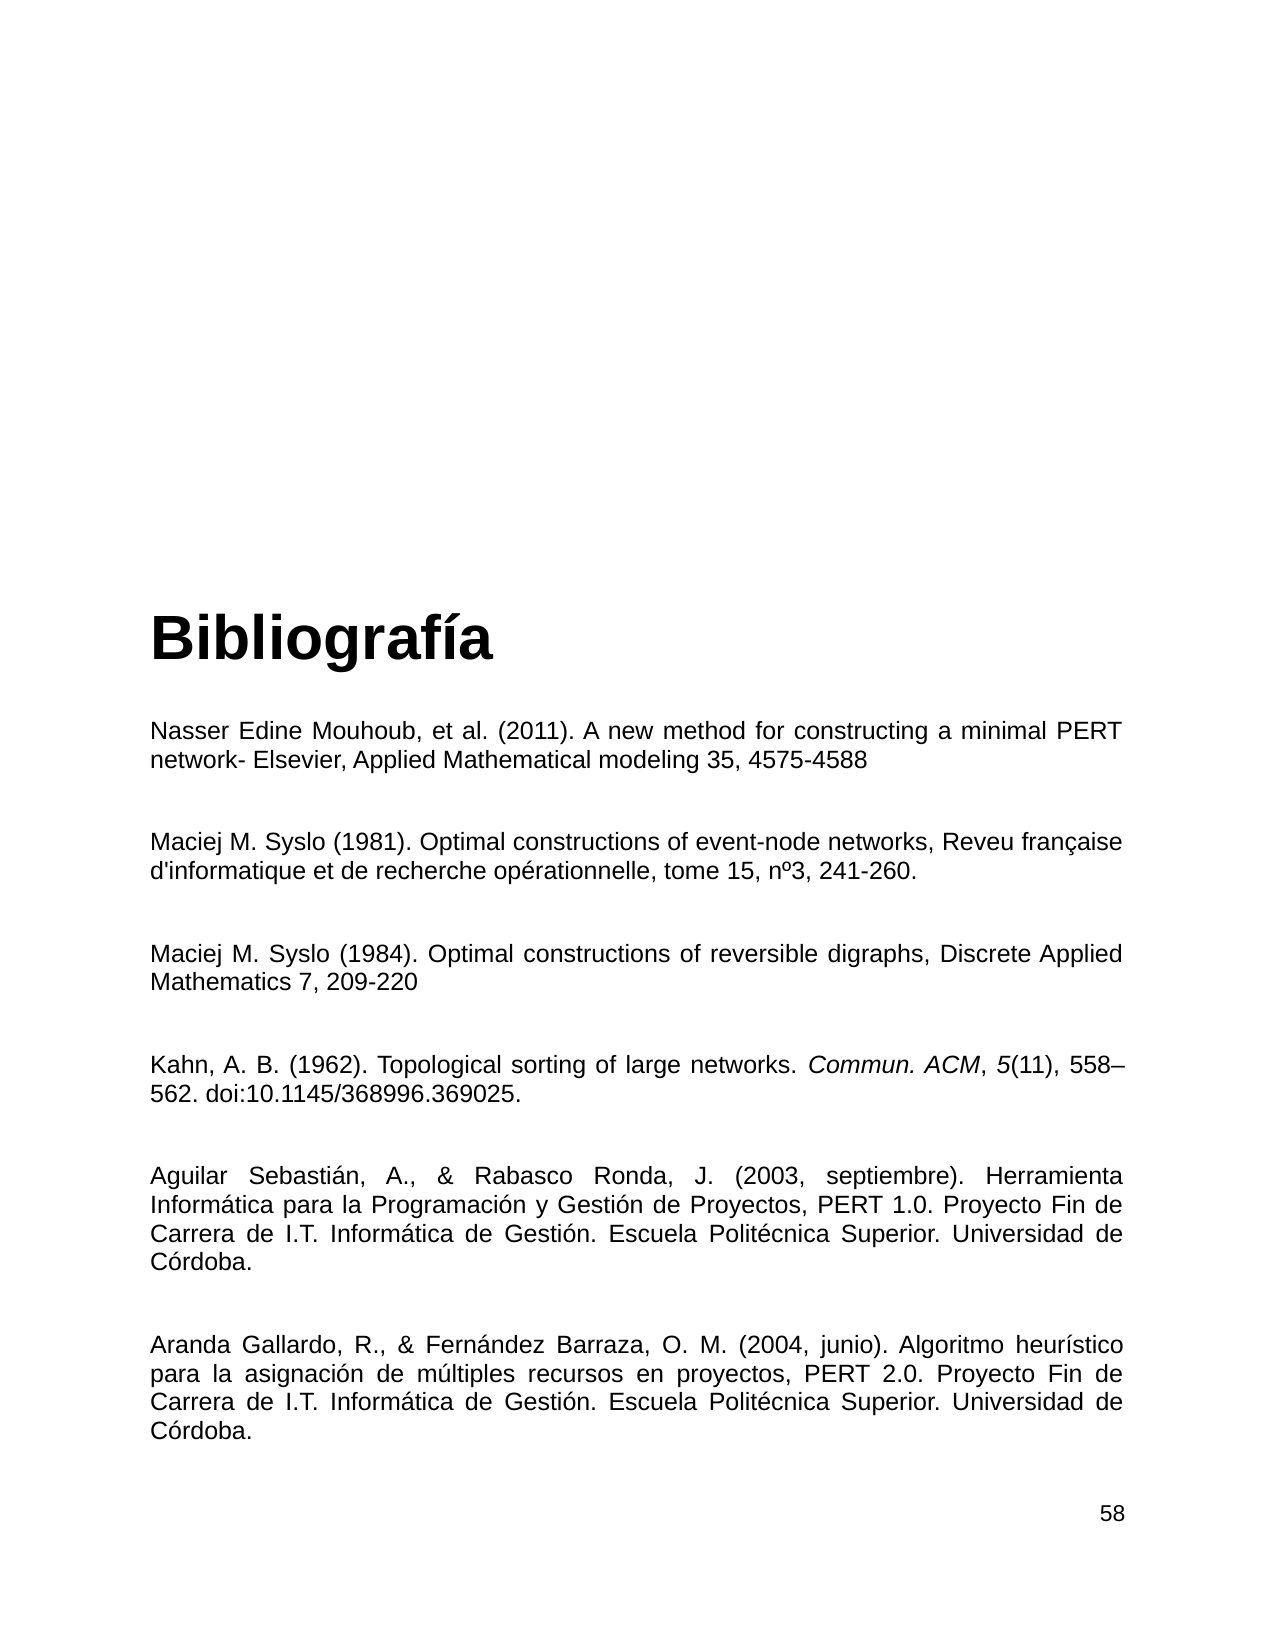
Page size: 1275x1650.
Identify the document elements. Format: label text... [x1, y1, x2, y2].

text Maciej M. Syslo (1981). Optimal constructions of event-node networks, Reveu française d'informatique et de recherche opérationnelle, tome 15, nº3, 241-260. [150, 827, 1125, 885]
text Maciej M. Syslo (1984). Optimal constructions of reversible digraphs, Discrete Applied Mathematics 7, 209-220 [150, 938, 1125, 996]
text Bibliografía [150, 600, 1125, 672]
text Kahn, A. B. (1962). Topological sorting of large networks. Commun. ACM, 5(11), 558–562. doi:10.1145/368996.369025. [150, 1050, 1125, 1107]
text Nasser Edine Mouhoub, et al. (2011). A new method for constructing a minimal PERT network- Elsevier, Applied Mathematical modeling 35, 4575-4588 [150, 716, 1125, 773]
text Aguilar Sebastián, A., & Rabasco Ronda, J. (2003, septiembre). Herramienta Informática para la Programación y Gestión de Proyectos, PERT 1.0. Proyecto Fin de Carrera de I.T. Informática de Gestión. Escuela Politécnica Superior. Universidad de Córdoba. [150, 1161, 1125, 1276]
text Aranda Gallardo, R., & Fernández Barraza, O. M. (2004, junio). Algoritmo heurístico para la asignación de múltiples recursos en proyectos, PERT 2.0. Proyecto Fin de Carrera de I.T. Informática de Gestión. Escuela Politécnica Superior. Universidad de Córdoba. [150, 1330, 1125, 1445]
